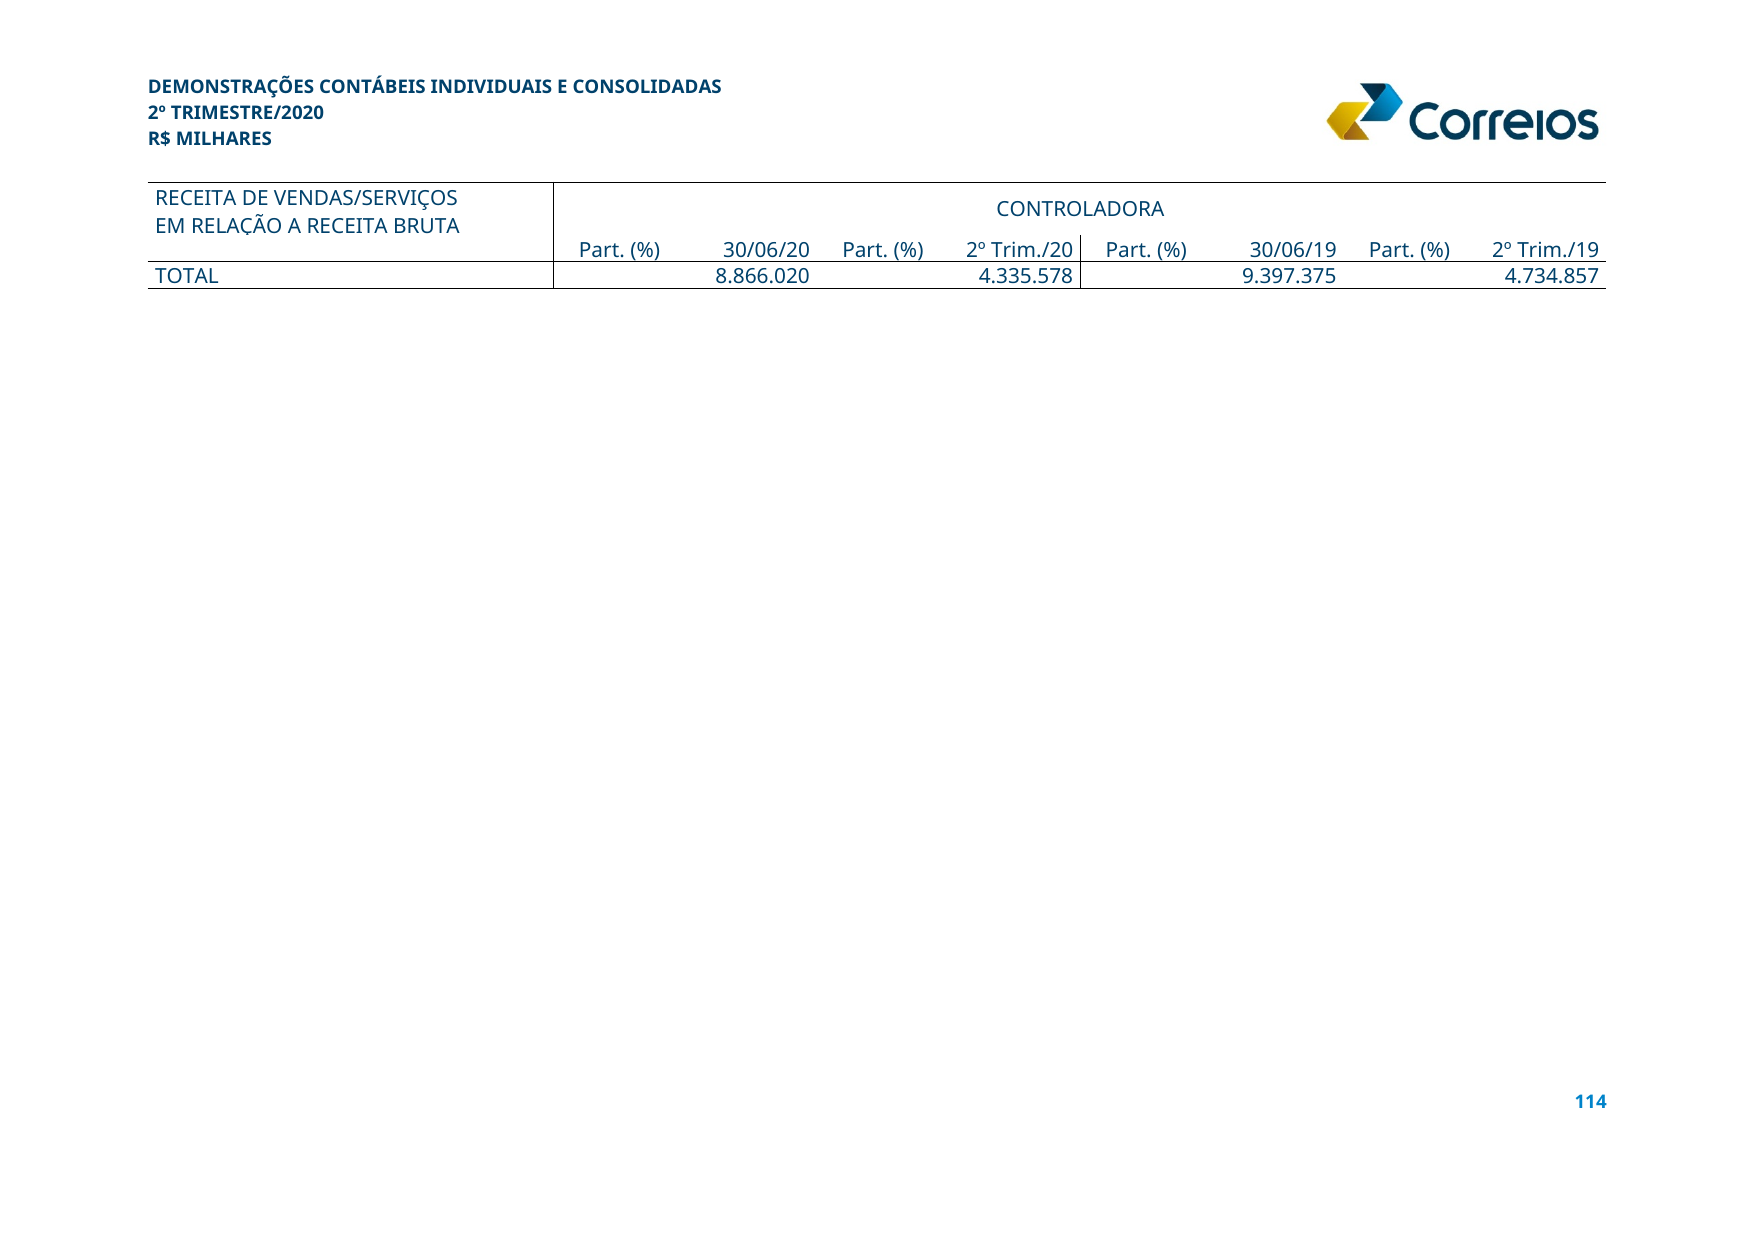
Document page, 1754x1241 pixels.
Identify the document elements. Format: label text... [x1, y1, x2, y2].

table_cell 9.397.375 [1211, 262, 1344, 288]
table_cell Part. (%) [554, 235, 685, 261]
table_header RECEITA DE VENDAS/SERVIÇOS EM RELAÇÃO A RECEITA BRUTA TOTAL [148, 183, 487, 235]
table_cell [817, 262, 948, 288]
table_cell [1081, 262, 1211, 288]
table_cell TOTAL [148, 262, 487, 288]
table_cell 4.335.578 [948, 262, 1080, 288]
table_cell [554, 262, 685, 288]
table_cell Part. (%) [1081, 235, 1211, 261]
table_header CONTROLADORA [554, 183, 1606, 235]
table_cell [148, 235, 487, 261]
table_cell NOTA [488, 235, 553, 261]
table_cell 4.734.857 [1475, 262, 1606, 288]
table_cell 30/06/20 [685, 235, 817, 261]
table_cell 30/06/19 [1211, 235, 1344, 261]
table_cell [1344, 262, 1475, 288]
table_cell 8.866.020 [685, 262, 817, 288]
table_cell [488, 262, 553, 288]
table_cell 2º Trim./19 [1475, 235, 1606, 261]
table_cell Part. (%) [1344, 235, 1475, 261]
table_header [488, 183, 553, 235]
table_cell Part. (%) [817, 235, 948, 261]
table_cell 2º Trim./20 [948, 235, 1080, 261]
